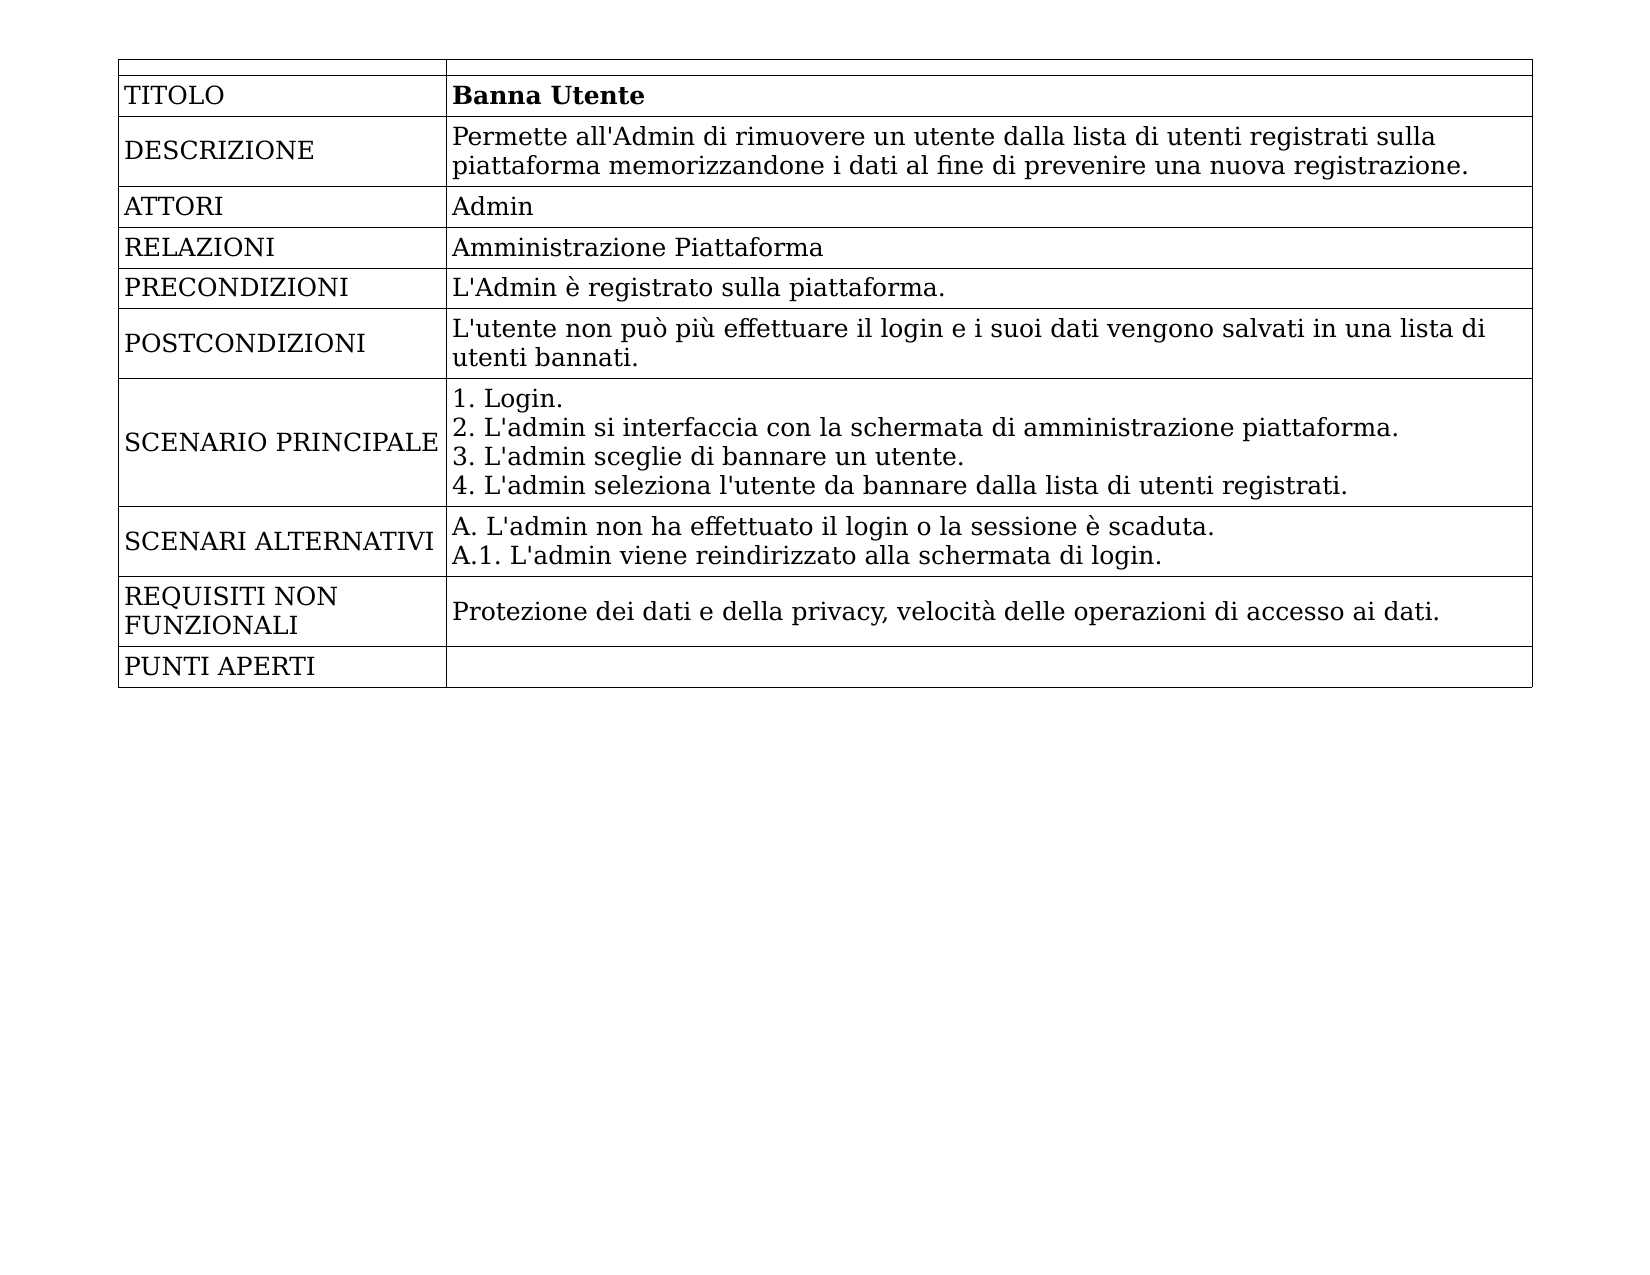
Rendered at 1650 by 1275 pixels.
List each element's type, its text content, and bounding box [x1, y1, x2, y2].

table_cell A. L'admin non ha effettuato il login o la sessione è scaduta. A.1. L'admin viene reindirizzato alla schermata di login. [447, 507, 1532, 576]
table_cell PRECONDIZIONI [119, 269, 446, 308]
table_cell Amministrazione Piattaforma [447, 228, 1532, 268]
table_cell PUNTI APERTI [119, 647, 446, 687]
table_cell POSTCONDIZIONI [119, 309, 446, 378]
table_cell Protezione dei dati e della privacy, velocità delle operazioni di accesso ai dati. [447, 577, 1532, 646]
table_cell L'utente non può più effettuare il login e i suoi dati vengono salvati in una lista di utenti bannati. [447, 309, 1532, 378]
table_cell SCENARIO PRINCIPALE [119, 379, 446, 506]
table_header [119, 60, 446, 75]
table_cell Permette all'Admin di rimuovere un utente dalla lista di utenti registrati sulla piattaforma memorizzandone i dati al fine di prevenire una nuova registrazione. [447, 117, 1532, 186]
table_cell TITOLO [119, 76, 446, 116]
table_cell DESCRIZIONE [119, 117, 446, 186]
table_header [447, 60, 1532, 75]
table_cell L'Admin è registrato sulla piattaforma. [447, 269, 1532, 308]
table_cell ATTORI [119, 187, 446, 227]
table_cell [447, 647, 1532, 687]
table_cell 1. Login. 2. L'admin si interfaccia con la schermata di amministrazione piattaforma. 3. L'admin sceglie di bannare un utente. 4. L'admin seleziona l'utente da bannare dalla lista di utenti registrati. [447, 379, 1532, 506]
table_cell SCENARI ALTERNATIVI [119, 507, 446, 576]
table_cell Banna Utente [447, 76, 1532, 116]
table_cell Admin [447, 187, 1532, 227]
table_cell RELAZIONI [119, 228, 446, 268]
table_cell REQUISITI NON FUNZIONALI [119, 577, 446, 646]
